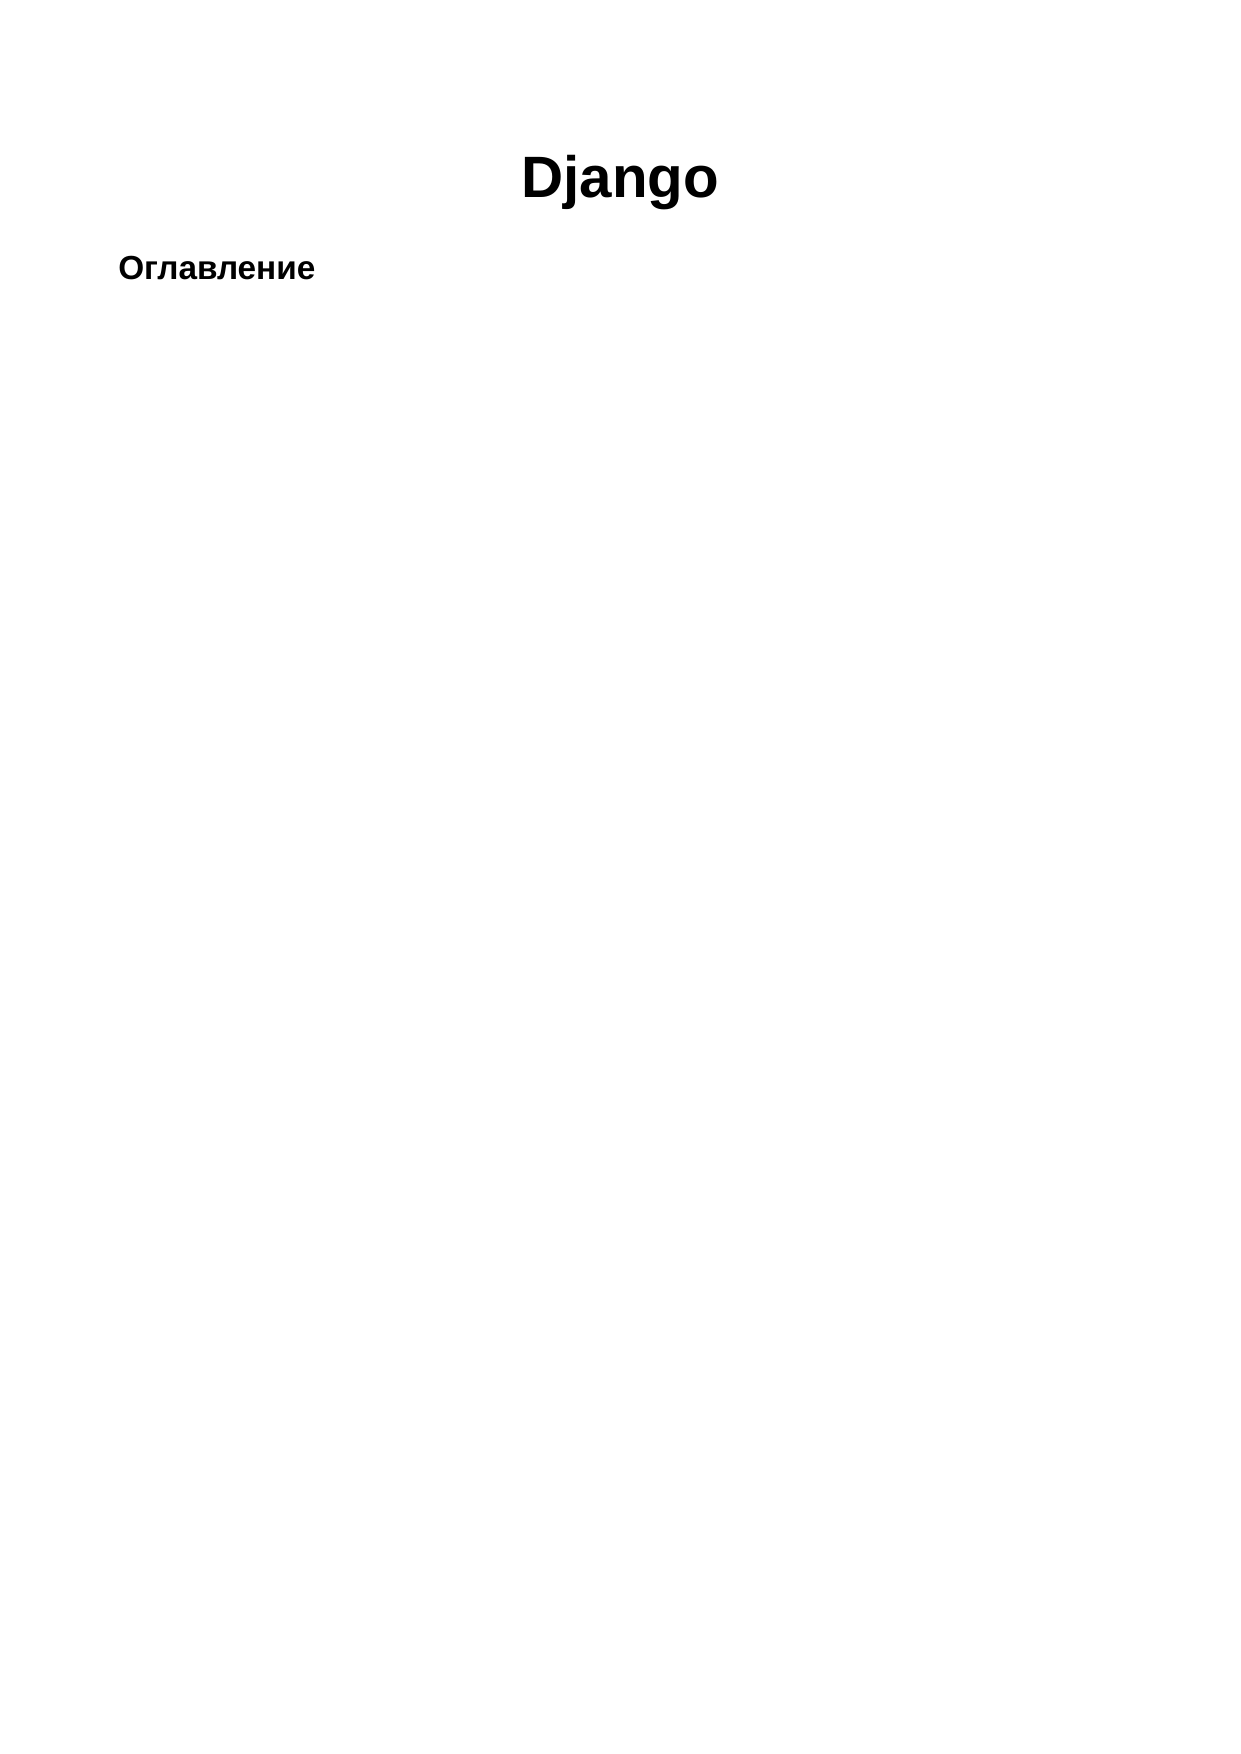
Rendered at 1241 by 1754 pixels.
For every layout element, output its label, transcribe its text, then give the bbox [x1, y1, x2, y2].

title Django [118, 143, 1122, 210]
subtitle Оглавление [118, 248, 1122, 286]
